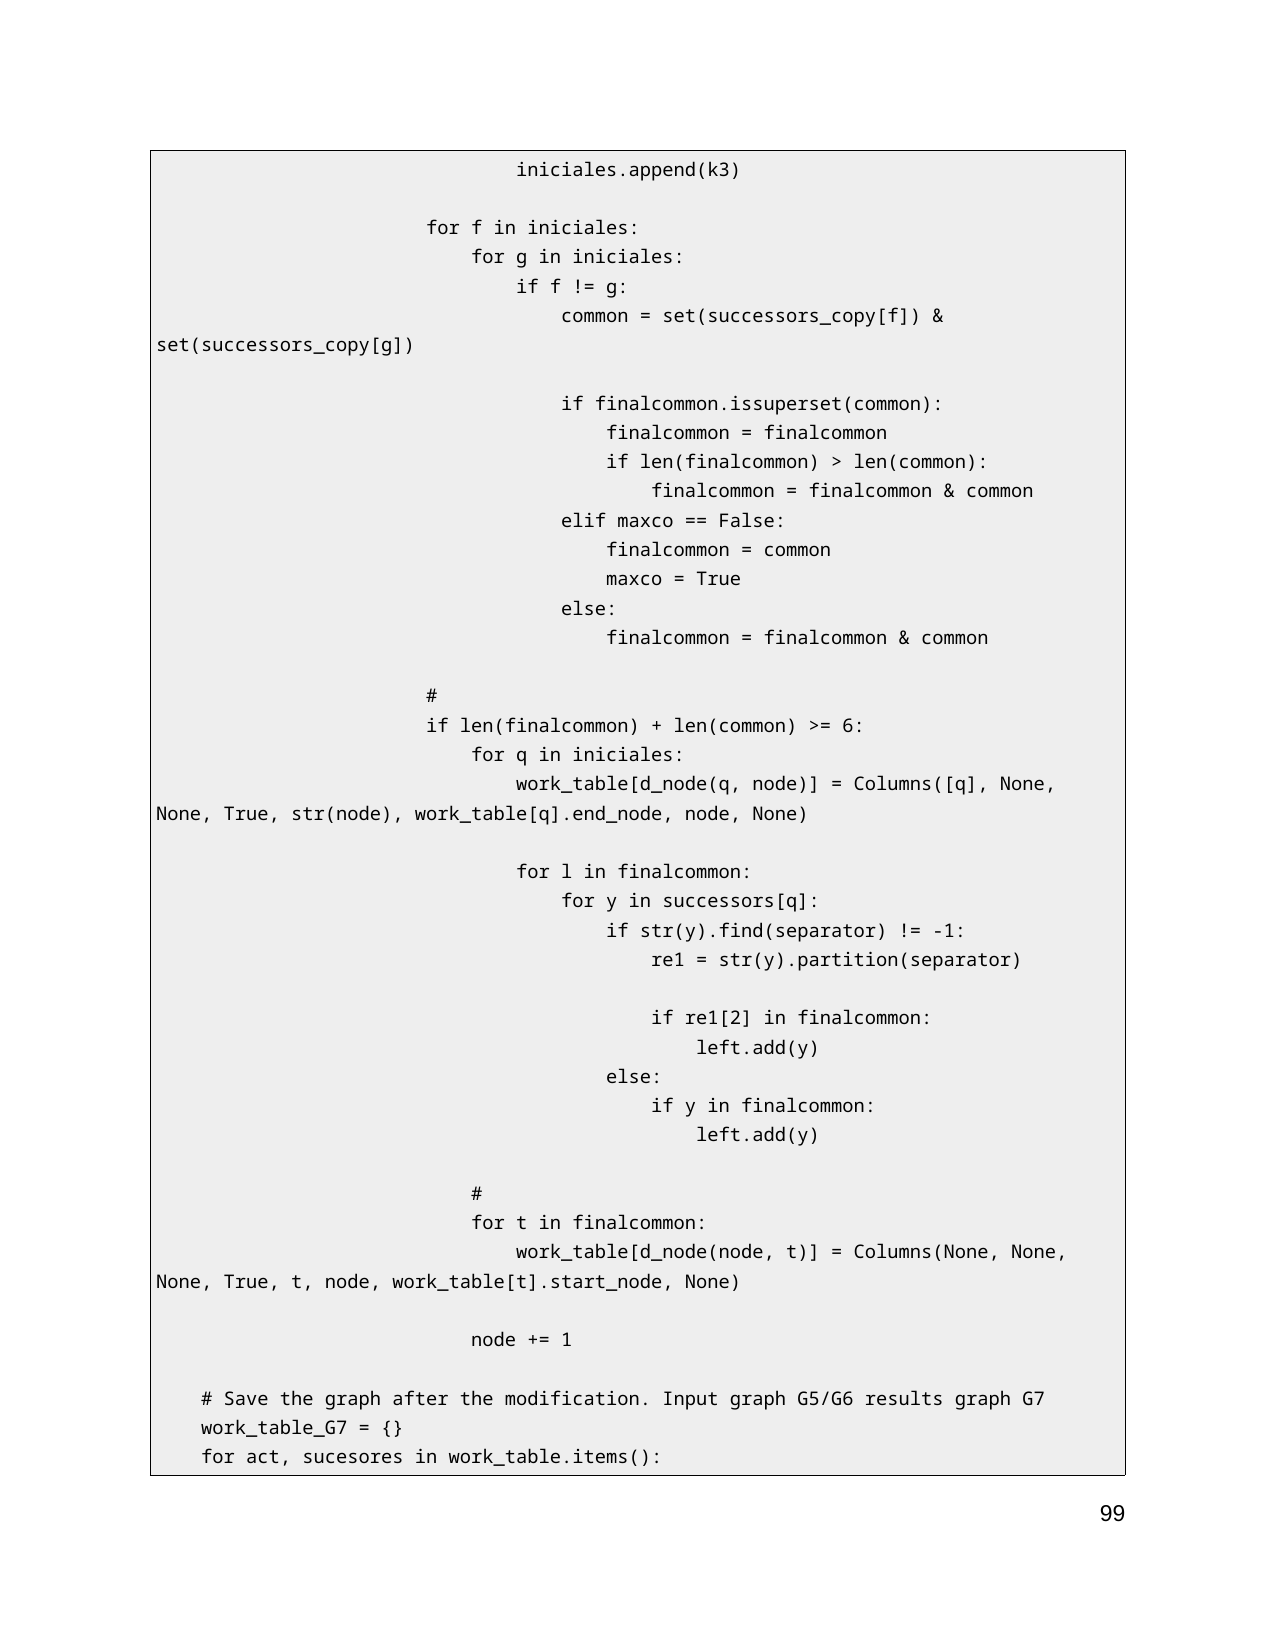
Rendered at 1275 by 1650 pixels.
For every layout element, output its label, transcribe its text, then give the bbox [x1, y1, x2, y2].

table_header iniciales.append(k3) for f in iniciales: for g in iniciales: if f != g: common = set(successors_copy[f]) & set(successors_copy[g]) if finalcommon.issuperset(common): finalcommon = finalcommon if len(finalcommon) > len(common): finalcommon = finalcommon & common elif maxco == False: finalcommon = common maxco = True else: finalcommon = finalcommon & common # if len(finalcommon) + len(common) >= 6: for q in iniciales: work_table[d_node(q, node)] = Columns([q], None, None, True, str(node), work_table[q].end_node, node, None) for l in finalcommon: for y in successors[q]: if str(y).find(separator) != -1: re1 = str(y).partition(separator) if re1[2] in finalcommon: left.add(y) else: if y in finalcommon: left.add(y) # for t in finalcommon: work_table[d_node(node, t)] = Columns(None, None, None, True, t, node, work_table[t].start_node, None) node += 1 # Save the graph after the modification. Input graph G5/G6 results graph G7 work_table_G7 = {} for act, sucesores in work_table.items(): [151, 151, 1125, 1475]
